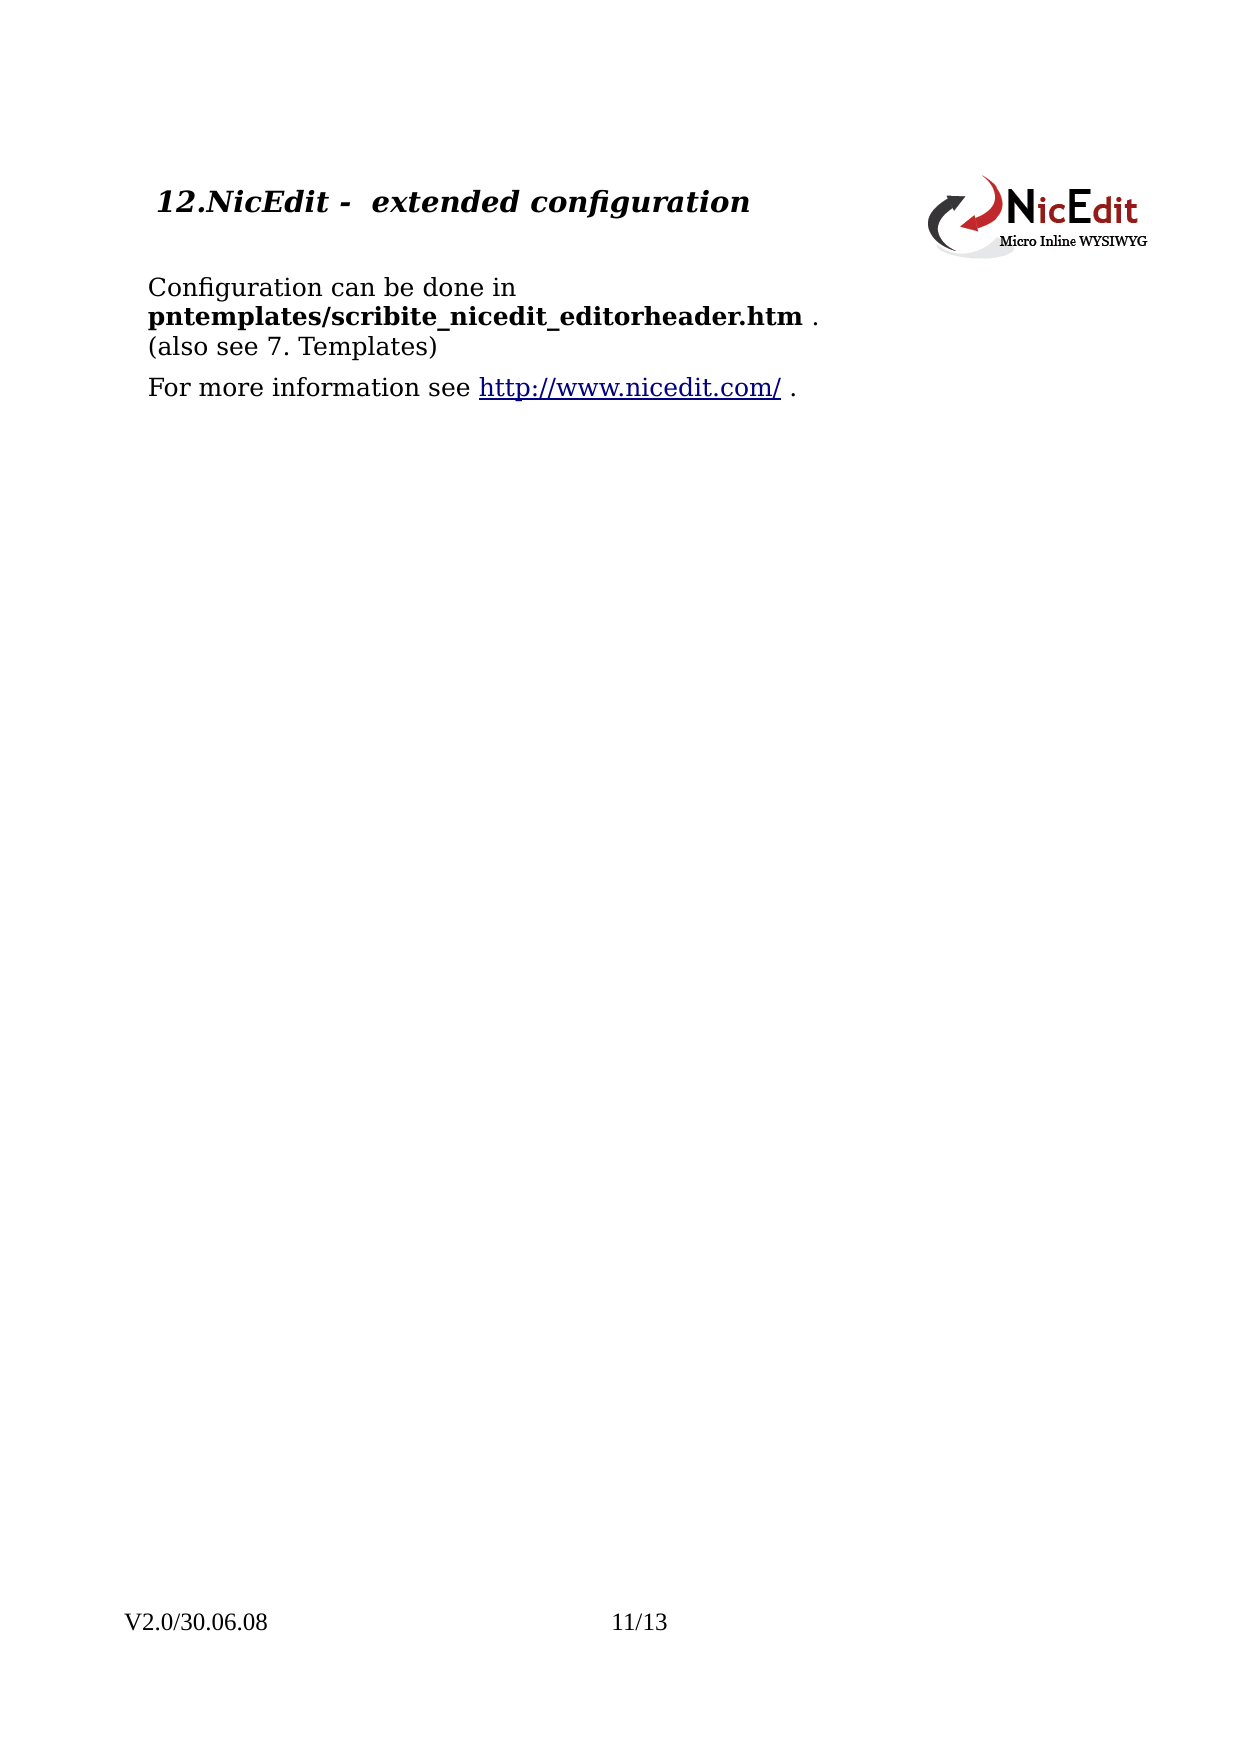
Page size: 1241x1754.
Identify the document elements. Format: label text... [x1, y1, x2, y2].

text Configuration can be done in pntemplates/scribite_nicedit_editorheader.htm . (also see 7. Templates) [148, 273, 1160, 361]
subtitle NicEdit - extended configuration [156, 185, 919, 219]
text For more information see http://www.nicedit.com/ . [148, 373, 1160, 403]
picture [919, 170, 1153, 266]
